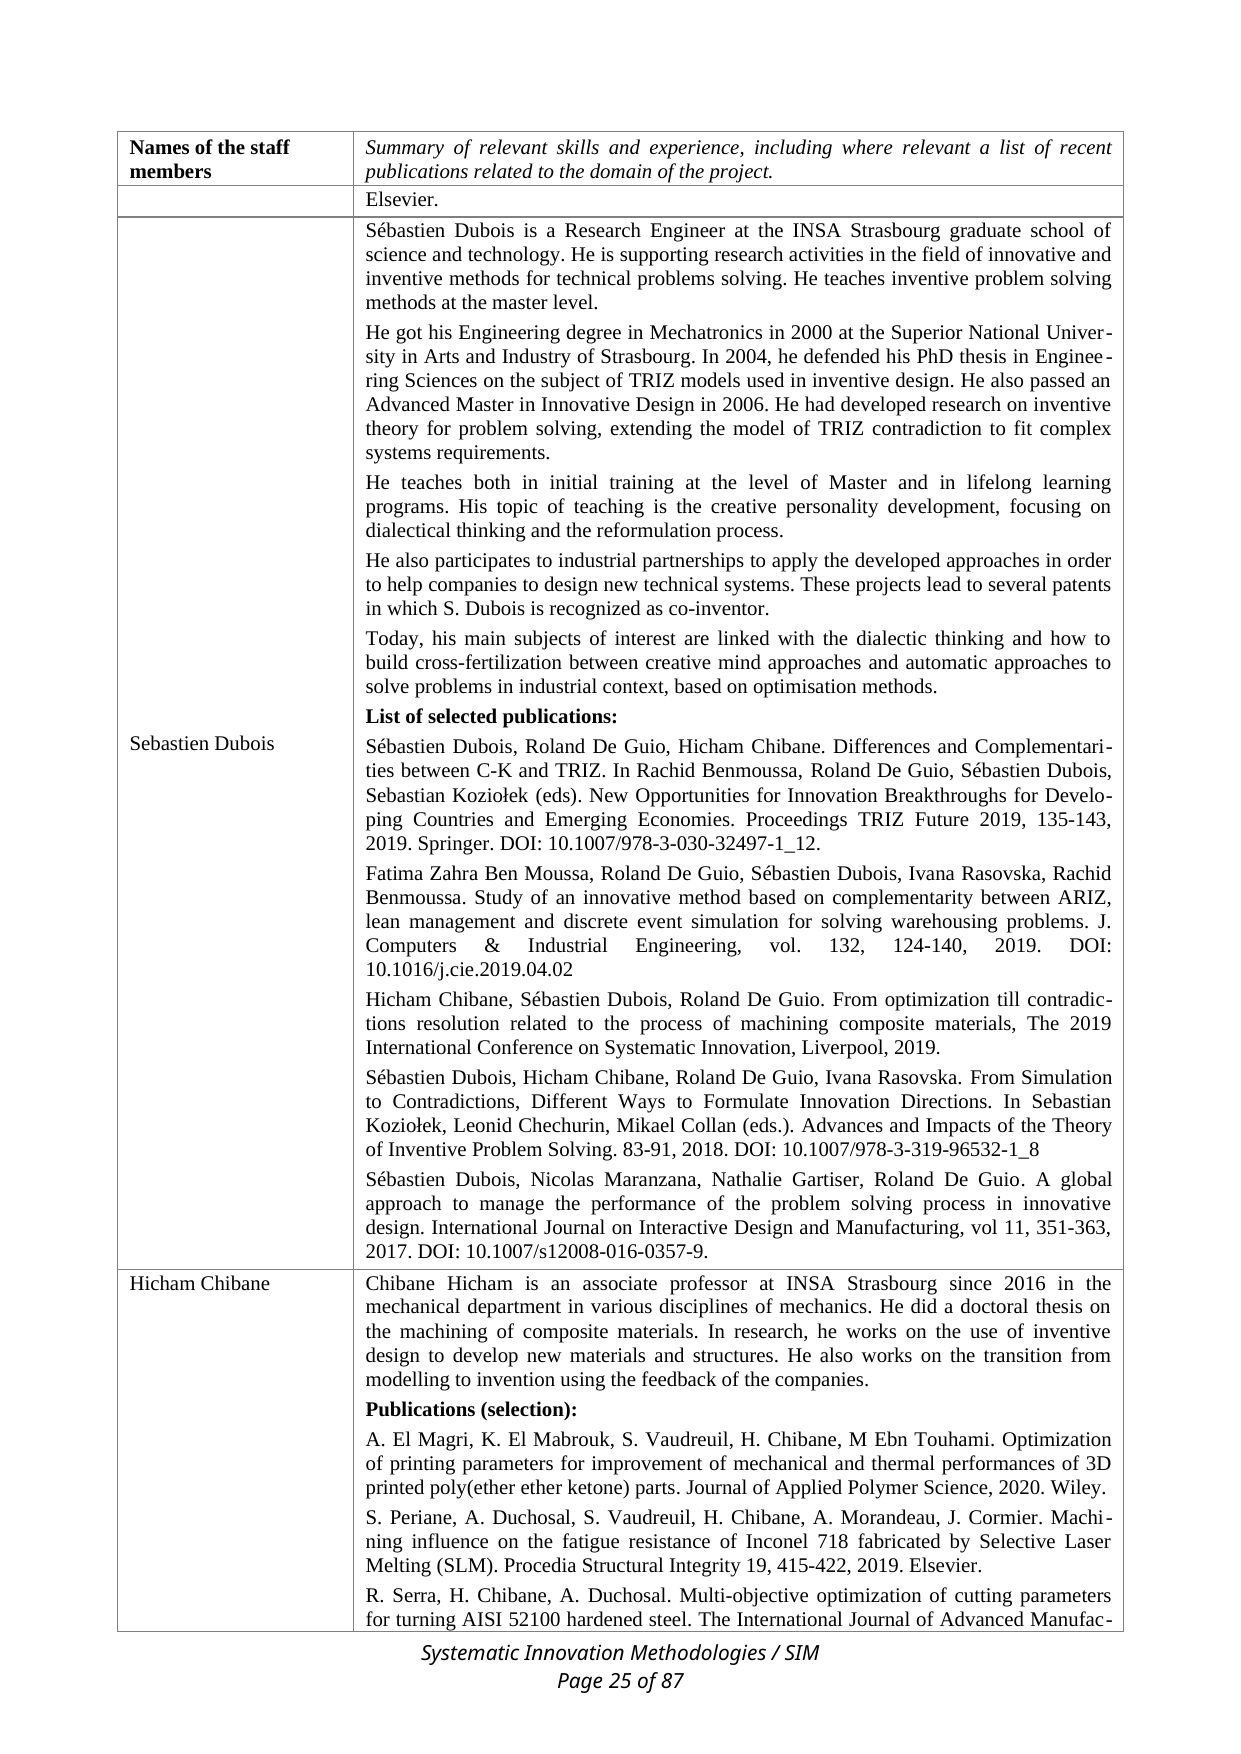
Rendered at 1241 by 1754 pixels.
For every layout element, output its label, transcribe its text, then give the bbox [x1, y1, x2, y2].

table_cell Sébastien Dubois is a Research Engineer at the INSA Strasbourg graduate school of science and technology. He is supporting research activities in the field of innovative and inventive methods for technical problems solving. He teaches inventive problem solving methods at the master level. He got his Engineering degree in Mechatronics in 2000 at the Superior National Univer­sity in Arts and Industry of Strasbourg. In 2004, he defended his PhD thesis in Enginee­ring Sciences on the subject of TRIZ models used in inventive design. He also passed an Advanced Master in Innovative Design in 2006. He had developed research on inventive theory for problem solving, extending the model of TRIZ contradiction to fit complex systems requirements. He teaches both in initial training at the level of Master and in lifelong learning programs. His topic of teaching is the creative personality development, focusing on dialectical thinking and the reformulation process. He also participates to industrial partnerships to apply the developed approaches in order to help companies to design new technical systems. These projects lead to several patents in which S. Dubois is recognized as co-inventor. Today, his main subjects of interest are linked with the dialectic thinking and how to build cross-fertilization between creative mind approaches and automatic approaches to solve problems in industrial context, based on optimisation methods. List of selected publications: Sébastien Dubois, Roland De Guio, Hicham Chibane. Differences and Complementari­ties between C-K and TRIZ. In Rachid Benmoussa, Roland De Guio, Sébastien Dubois, Sebastian Koziołek (eds). New Opportunities for Innovation Breakthroughs for Develo­ping Countries and Emerging Economies. Proceedings TRIZ Future 2019, 135-143, 2019. Springer. DOI: 10.1007/978-3-030-32497-1_12. Fatima Zahra Ben Moussa, Roland De Guio, Sébastien Dubois, Ivana Rasovska, Rachid Benmoussa. Study of an innovative method based on complementarity between ARIZ, lean management and discrete event simulation for solving warehousing problems. J. Computers & Industrial Engineering, vol. 132, 124-140, 2019. DOI: 10.1016/j.cie.2019.04.02 Hicham Chibane, Sébastien Dubois, Roland De Guio. From optimization till contradic­tions resolution related to the process of machining composite materials, The 2019 International Conference on Systematic Innovation, Liverpool, 2019. Sébastien Dubois, Hicham Chibane, Roland De Guio, Ivana Rasovska. From Simulation to Contradictions, Different Ways to Formulate Innovation Directions. In Sebastian Koziołek, Leonid Chechurin, Mikael Collan (eds.). Advances and Impacts of the Theory of Inventive Problem Solving. 83-91, 2018. DOI: 10.1007/978-3-319-96532-1_8 Sébastien Dubois, Nicolas Maranzana, Nathalie Gartiser, Roland De Guio. A global approach to manage the performance of the problem solving process in innovative design. International Journal on Interactive Design and Manufacturing, vol 11, 351-363, 2017. DOI: 10.1007/s12008-016-0357-9. [354, 218, 1123, 1269]
table_cell Sebastien Dubois [118, 218, 353, 1269]
table_header Summary of relevant skills and experience, including where relevant a list of recent publications related to the domain of the project. [354, 132, 1123, 185]
table_header Names of the staff members [118, 132, 353, 185]
table_cell Chibane Hicham is an associate professor at INSA Strasbourg since 2016 in the mechanical department in various disciplines of mechanics. He did a doctoral thesis on the machining of composite materials. In research, he works on the use of inventive design to develop new materials and structures. He also works on the transition from modelling to invention using the feedback of the companies. Publications (selection): A. El Magri, K. El Mabrouk, S. Vaudreuil, H. Chibane, M Ebn Touhami. Optimization of printing parameters for improvement of mechanical and thermal performances of 3D printed poly(ether ether ketone) parts. Journal of Applied Polymer Science, 2020. Wiley. S. Periane, A. Duchosal, S. Vaudreuil, H. Chibane, A. Morandeau, J. Cormier. Machi­ning influence on the fatigue resistance of Inconel 718 fabricated by Selective Laser Melting (SLM). Procedia Structural Integrity 19, 415-422, 2019. Elsevier. R. Serra, H. Chibane, A. Duchosal. Multi-objective optimization of cutting parameters for turning AISI 52100 hardened steel. The International Journal of Advanced Manufac­ [354, 1270, 1123, 1631]
table_cell Hicham Chibane [118, 1270, 353, 1631]
table_cell [118, 186, 353, 216]
table_cell Elsevier. [354, 186, 1123, 216]
